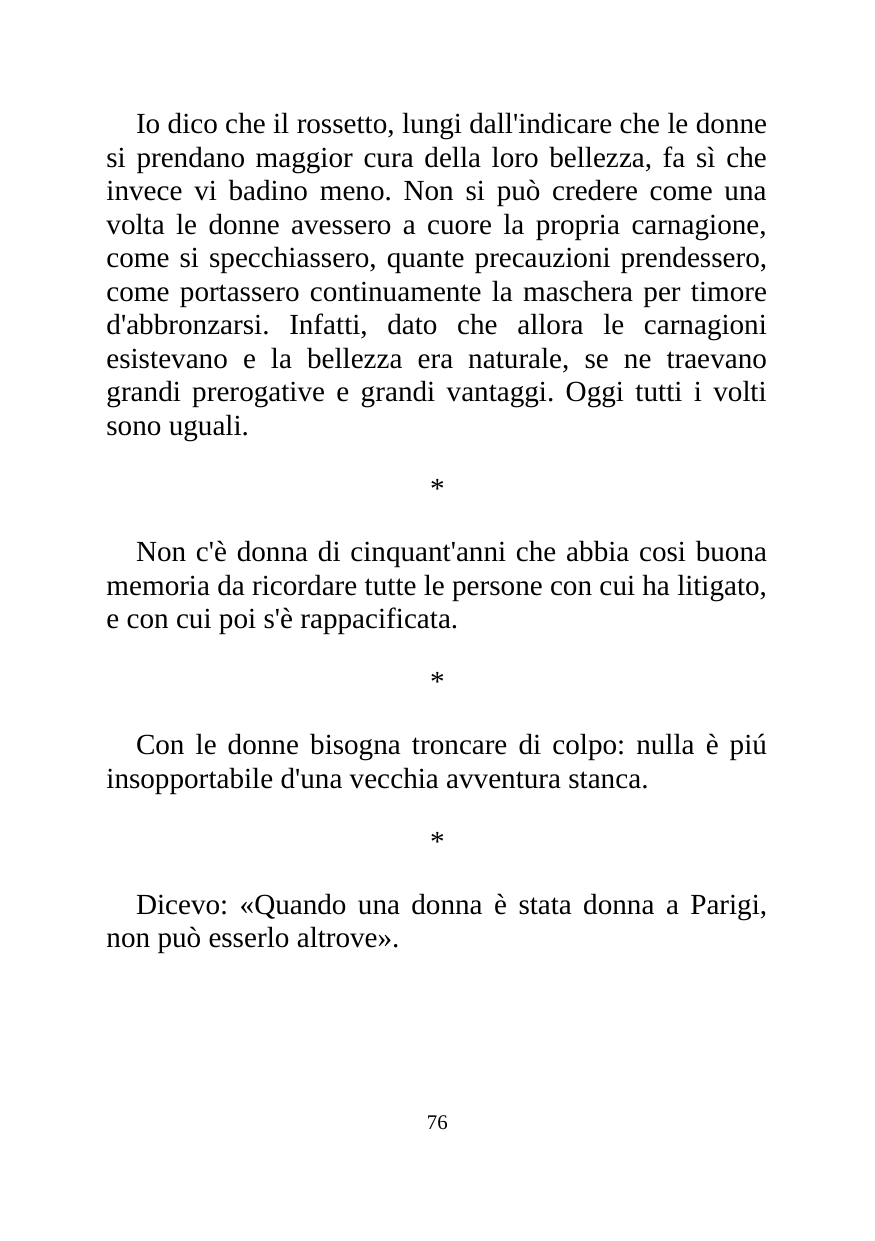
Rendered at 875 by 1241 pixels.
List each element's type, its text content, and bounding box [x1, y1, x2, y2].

text * [106, 664, 768, 698]
text Io dico che il rossetto, lungi dall'indicare che le donne si prendano maggior cura della loro bellezza, fa sì che invece vi badino meno. Non si può credere come una volta le donne avessero a cuore la propria carnagione, come si specchiassero, quante precauzioni prendessero, come portassero continuamente la maschera per timore d'abbronzarsi. Infatti, dato che allora le carnagioni esistevano e la bellezza era naturale, se ne traevano grandi prerogative e grandi vantaggi. Oggi tutti i volti sono uguali. [106, 106, 768, 442]
text Non c'è donna di cinquant'anni che abbia cosi buona memoria da ricordare tutte le persone con cui ha litigato, e con cui poi s'è rappacificata. [106, 534, 768, 635]
text Con le donne bisogna troncare di colpo: nulla è piú insopportabile d'una vecchia avventura stanca. [106, 727, 768, 794]
text * [106, 824, 768, 857]
text * [106, 471, 768, 505]
text Dicevo: «Quando una donna è stata donna a Parigi, non può esserlo altrove». [106, 887, 768, 954]
